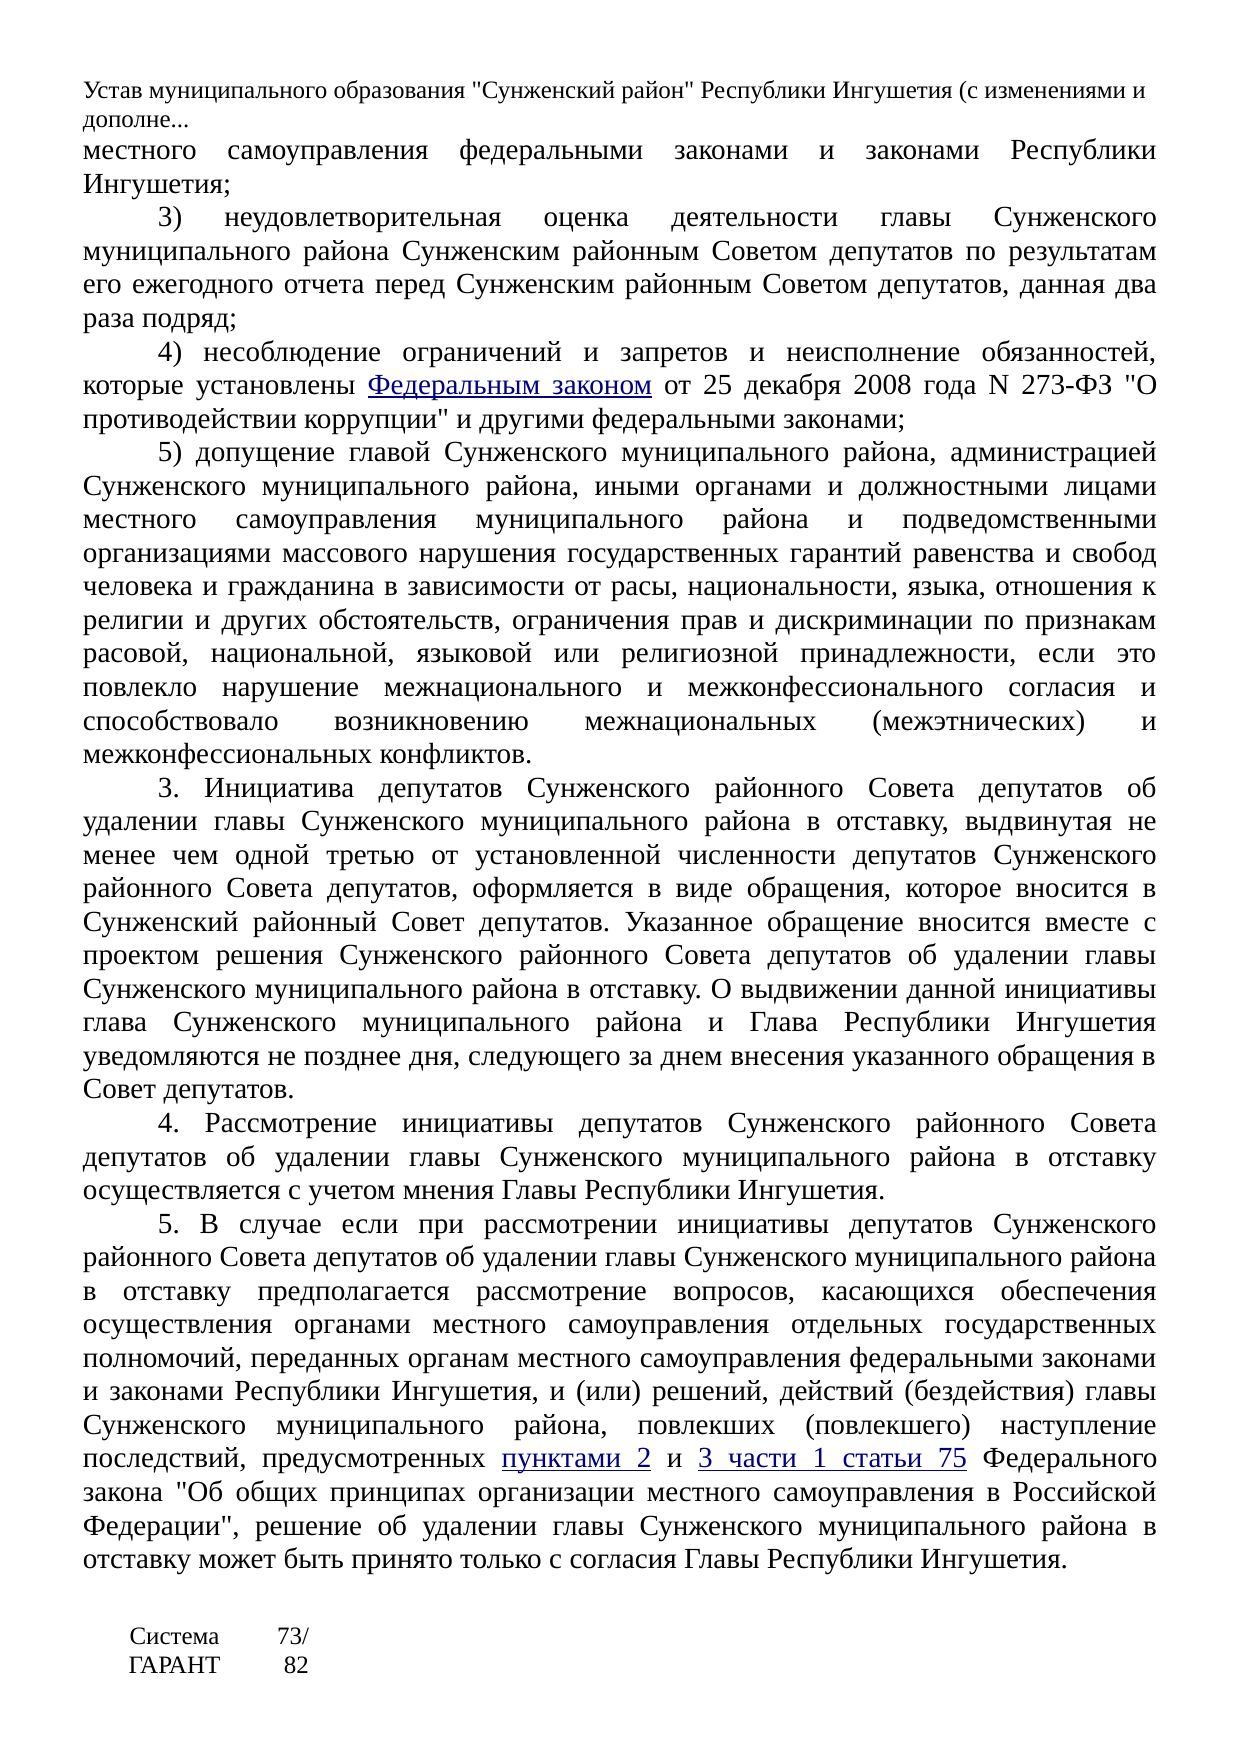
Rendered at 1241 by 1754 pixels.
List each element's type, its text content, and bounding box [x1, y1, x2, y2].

text 5. В случае если при рассмотрении инициативы депутатов Сунженского районного Совета депутатов об удалении главы Сунженского муниципального района в отставку предполагается рассмотрение вопросов, касающихся обеспечения осуществления органами местного самоуправления отдельных государственных полномочий, переданных органам местного самоуправления федеральными законами и законами Республики Ингушетия, и (или) решений, действий (бездействия) главы Сунженского муниципального района, повлекших (повлекшего) наступление последствий, предусмотренных пунктами 2 и 3 части 1 статьи 75 Федерального закона "Об общих принципах организации местного самоуправления в Российской Федерации", решение об удалении главы Сунженского муниципального района в отставку может быть принято только с согласия Главы Республики Ингушетия. [83, 1206, 1157, 1575]
text местного самоуправления федеральными законами и законами Республики Ингушетия; [83, 132, 1157, 199]
text 4) несоблюдение ограничений и запретов и неисполнение обязанностей, которые установлены Федеральным законом от 25 декабря 2008 года N 273-ФЗ "О противодействии коррупции" и другими федеральными законами; [83, 334, 1157, 434]
text 3. Инициатива депутатов Сунженского районного Совета депутатов об удалении главы Сунженского муниципального района в отставку, выдвинутая не менее чем одной третью от установленной численности депутатов Сунженского районного Совета депутатов, оформляется в виде обращения, которое вносится в Сунженский районный Совет депутатов. Указанное обращение вносится вместе с проектом решения Сунженского районного Совета депутатов об удалении главы Сунженского муниципального района в отставку. О выдвижении данной инициативы глава Сунженского муниципального района и Глава Республики Ингушетия уведомляются не позднее дня, следующего за днем внесения указанного обращения в Совет депутатов. [83, 770, 1157, 1105]
text 4. Рассмотрение инициативы депутатов Сунженского районного Совета депутатов об удалении главы Сунженского муниципального района в отставку осуществляется с учетом мнения Главы Республики Ингушетия. [83, 1105, 1157, 1206]
text 5) допущение главой Сунженского муниципального района, администрацией Сунженского муниципального района, иными органами и должностными лицами местного самоуправления муниципального района и подведомственными организациями массового нарушения государственных гарантий равенства и свобод человека и гражданина в зависимости от расы, национальности, языка, отношения к религии и других обстоятельств, ограничения прав и дискриминации по признакам расовой, национальной, языковой или религиозной принадлежности, если это повлекло нарушение межнационального и межконфессионального согласия и способствовало возникновению межнациональных (межэтнических) и межконфессиональных конфликтов. [83, 434, 1157, 770]
text 3) неудовлетворительная оценка деятельности главы Сунженского муниципального района Сунженским районным Советом депутатов по результатам его ежегодного отчета перед Сунженским районным Советом депутатов, данная два раза подряд; [83, 199, 1157, 334]
